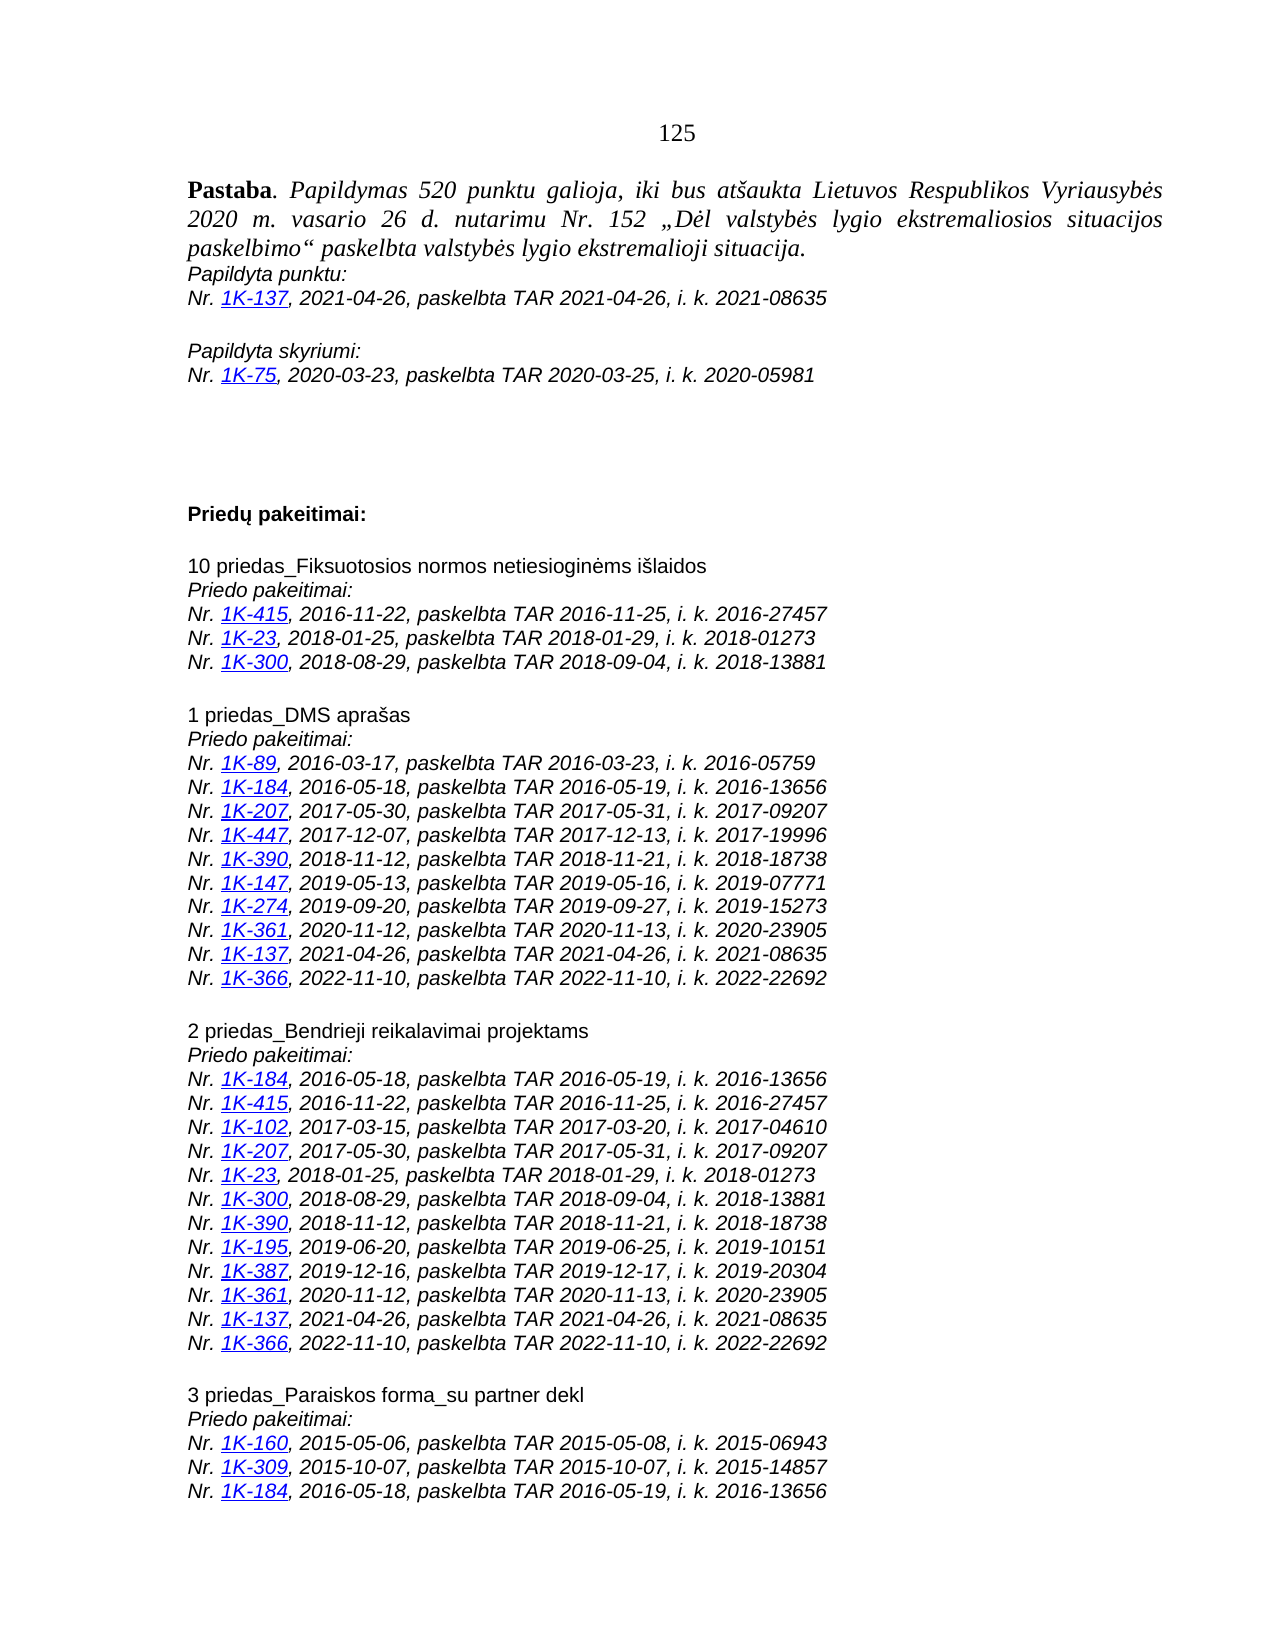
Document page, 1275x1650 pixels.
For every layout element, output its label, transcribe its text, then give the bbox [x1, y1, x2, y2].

text Nr. 1K-447, 2017-12-07, paskelbta TAR 2017-12-13, i. k. 2017-19996 [187, 822, 1167, 846]
text Nr. 1K-366, 2022-11-10, paskelbta TAR 2022-11-10, i. k. 2022-22692 [187, 1330, 1167, 1354]
text Nr. 1K-390, 2018-11-12, paskelbta TAR 2018-11-21, i. k. 2018-18738 [187, 846, 1167, 870]
text Nr. 1K-415, 2016-11-22, paskelbta TAR 2016-11-25, i. k. 2016-27457 [187, 1091, 1167, 1115]
text Nr. 1K-361, 2020-11-12, paskelbta TAR 2020-11-13, i. k. 2020-23905 [187, 1282, 1167, 1306]
text Nr. 1K-300, 2018-08-29, paskelbta TAR 2018-09-04, i. k. 2018-13881 [187, 650, 1167, 674]
text Nr. 1K-366, 2022-11-10, paskelbta TAR 2022-11-10, i. k. 2022-22692 [187, 966, 1167, 990]
text Nr. 1K-102, 2017-03-15, paskelbta TAR 2017-03-20, i. k. 2017-04610 [187, 1115, 1167, 1139]
text Nr. 1K-147, 2019-05-13, paskelbta TAR 2019-05-16, i. k. 2019-07771 [187, 870, 1167, 894]
text Priedo pakeitimai: [187, 1407, 1167, 1431]
text 1 priedas_DMS aprašas [187, 703, 1167, 727]
text Nr. 1K-23, 2018-01-25, paskelbta TAR 2018-01-29, i. k. 2018-01273 [187, 626, 1167, 650]
text Nr. 1K-184, 2016-05-18, paskelbta TAR 2016-05-19, i. k. 2016-13656 [187, 1067, 1167, 1091]
text Nr. 1K-137, 2021-04-26, paskelbta TAR 2021-04-26, i. k. 2021-08635 [187, 942, 1167, 966]
text 10 priedas_Fiksuotosios normos netiesioginėms išlaidos [187, 554, 1167, 578]
text Nr. 1K-195, 2019-06-20, paskelbta TAR 2019-06-25, i. k. 2019-10151 [187, 1234, 1167, 1258]
text Nr. 1K-75, 2020-03-23, paskelbta TAR 2020-03-25, i. k. 2020-05981 [187, 362, 1167, 386]
text Nr. 1K-274, 2019-09-20, paskelbta TAR 2019-09-27, i. k. 2019-15273 [187, 894, 1167, 918]
text Priedų pakeitimai: [187, 501, 1167, 525]
text Nr. 1K-160, 2015-05-06, paskelbta TAR 2015-05-08, i. k. 2015-06943 [187, 1431, 1167, 1455]
text Nr. 1K-137, 2021-04-26, paskelbta TAR 2021-04-26, i. k. 2021-08635 [187, 1306, 1167, 1330]
text Nr. 1K-387, 2019-12-16, paskelbta TAR 2019-12-17, i. k. 2019-20304 [187, 1258, 1167, 1282]
text Nr. 1K-415, 2016-11-22, paskelbta TAR 2016-11-25, i. k. 2016-27457 [187, 602, 1167, 626]
text Nr. 1K-137, 2021-04-26, paskelbta TAR 2021-04-26, i. k. 2021-08635 [187, 286, 1167, 310]
text Nr. 1K-89, 2016-03-17, paskelbta TAR 2016-03-23, i. k. 2016-05759 [187, 751, 1167, 774]
text Priedo pakeitimai: [187, 1043, 1167, 1067]
text 2 priedas_Bendrieji reikalavimai projektams [187, 1019, 1167, 1043]
text Nr. 1K-390, 2018-11-12, paskelbta TAR 2018-11-21, i. k. 2018-18738 [187, 1211, 1167, 1234]
text 3 priedas_Paraiskos forma_su partner dekl [187, 1383, 1167, 1407]
text Nr. 1K-184, 2016-05-18, paskelbta TAR 2016-05-19, i. k. 2016-13656 [187, 774, 1167, 798]
text Nr. 1K-361, 2020-11-12, paskelbta TAR 2020-11-13, i. k. 2020-23905 [187, 918, 1167, 942]
text Nr. 1K-23, 2018-01-25, paskelbta TAR 2018-01-29, i. k. 2018-01273 [187, 1163, 1167, 1187]
text Nr. 1K-300, 2018-08-29, paskelbta TAR 2018-09-04, i. k. 2018-13881 [187, 1187, 1167, 1211]
text Nr. 1K-207, 2017-05-30, paskelbta TAR 2017-05-31, i. k. 2017-09207 [187, 1139, 1167, 1163]
text Nr. 1K-184, 2016-05-18, paskelbta TAR 2016-05-19, i. k. 2016-13656 [187, 1479, 1167, 1503]
text Nr. 1K-309, 2015-10-07, paskelbta TAR 2015-10-07, i. k. 2015-14857 [187, 1455, 1167, 1479]
text Nr. 1K-207, 2017-05-30, paskelbta TAR 2017-05-31, i. k. 2017-09207 [187, 798, 1167, 822]
text Papildyta skyriumi: [187, 338, 1167, 362]
text Papildyta punktu: [187, 262, 1167, 286]
text Pastaba. Papildymas 520 punktu galioja, iki bus atšaukta Lietuvos Respublikos Vyriausybės 2020 m. vasario 26 d. nutarimu Nr. 152 „Dėl valstybės lygio ekstremaliosios situacijos paskelbimo“ paskelbta valstybės lygio ekstremalioji situacija. [187, 176, 1167, 262]
text Priedo pakeitimai: [187, 727, 1167, 751]
text Priedo pakeitimai: [187, 578, 1167, 602]
